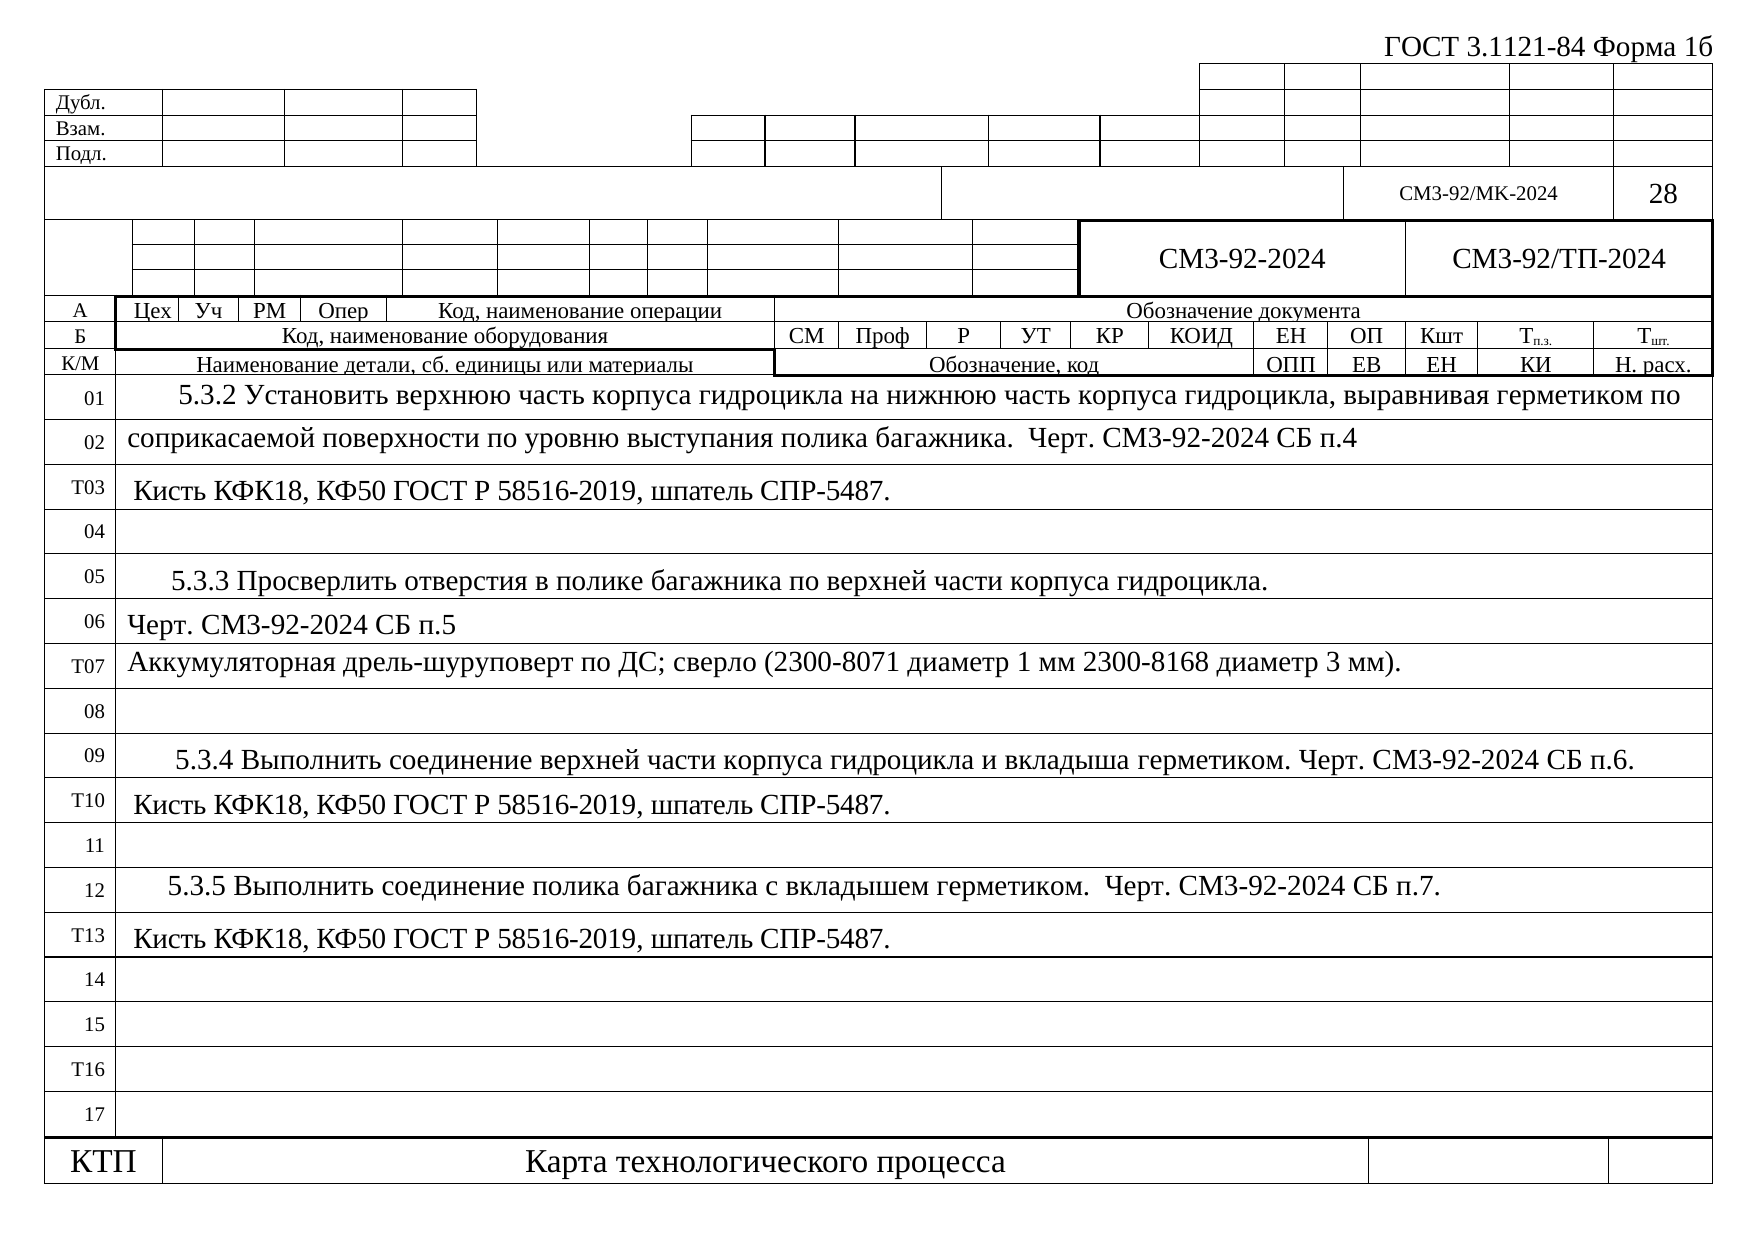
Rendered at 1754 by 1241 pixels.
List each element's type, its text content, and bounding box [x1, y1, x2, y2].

table_cell [133, 220, 194, 244]
table_cell 05 [45, 554, 115, 598]
table_cell [1361, 116, 1509, 140]
table_cell [195, 220, 254, 244]
table_cell 11 [45, 823, 115, 867]
table_cell Т13 [45, 913, 115, 956]
table_cell КТП [45, 1139, 162, 1183]
table_cell Аккумуляторная дрель-шуруповерт по ДС; сверло (2300-8071 диаметр 1 мм 2300-8168 диаметр 3 мм). [116, 644, 1712, 688]
table_cell [766, 116, 854, 140]
table_cell [839, 270, 972, 294]
table_cell [1361, 141, 1509, 166]
table_cell [1101, 141, 1199, 166]
table_cell СМ3-92/МK-2024 [1344, 167, 1613, 219]
table_cell СМ3-92/ТП-2024 [1406, 222, 1711, 294]
table_cell [403, 220, 497, 244]
table_cell КР [1071, 322, 1148, 348]
table_cell ЕН [1254, 322, 1327, 348]
table_cell Карта технологического процесса [163, 1139, 1368, 1183]
table_cell Кисть КФК18, КФ50 ГОСТ Р 58516-2019, шпатель СПР-5487. [116, 778, 1712, 822]
table_cell 01 [45, 375, 115, 419]
table_cell [195, 245, 254, 269]
table_cell [973, 220, 1077, 244]
table_cell 14 [45, 958, 115, 1001]
table_cell [1285, 141, 1360, 166]
table_cell [116, 689, 1712, 732]
table_cell [989, 141, 1099, 166]
table_cell Кисть КФК18, КФ50 ГОСТ Р 58516-2019, шпатель СПР-5487. [116, 465, 1712, 508]
table_cell [1200, 116, 1284, 140]
table_cell Взам. [45, 116, 162, 140]
table_cell [855, 89, 989, 114]
table_cell [116, 1002, 1712, 1046]
table_cell [648, 245, 707, 269]
table_header [1614, 64, 1712, 89]
table_cell Н. расх. [1594, 349, 1711, 374]
table_cell 5.3.2 Установить верхнюю часть корпуса гидроцикла на нижнюю часть корпуса гидроцикла, выравнивая герметиком по всей [116, 375, 1712, 419]
table_cell СМ [775, 322, 838, 348]
table_cell Р [927, 322, 1000, 348]
table_cell [477, 89, 691, 114]
table_cell [498, 220, 589, 244]
table_cell [1510, 116, 1613, 140]
table_cell [116, 1047, 1712, 1091]
table_cell [403, 116, 476, 140]
table_cell Черт. СМ3-92-2024 СБ п.5 [116, 599, 1712, 643]
table_cell [403, 90, 476, 114]
table_cell 08 [45, 689, 115, 732]
table_cell [1285, 90, 1360, 114]
table_cell [590, 220, 647, 244]
table_cell [839, 220, 972, 244]
table_cell [765, 89, 855, 114]
table_cell [1614, 116, 1712, 140]
table_cell [1100, 89, 1199, 114]
table_cell 5.3.5 Выполнить соединение полика багажника с вкладышем герметиком. Черт. СМ3-92-2024 СБ п.7. [116, 868, 1712, 912]
table_cell Уч [179, 298, 238, 321]
table_header [1510, 64, 1613, 89]
table_cell 15 [45, 1002, 115, 1046]
table_cell [403, 245, 497, 269]
table_cell [163, 116, 284, 140]
table_cell [45, 220, 132, 294]
table_cell [648, 220, 707, 244]
table_cell Наименование детали, сб. единицы или материалы [116, 351, 773, 374]
table_cell [708, 245, 838, 269]
table_cell Опер [301, 298, 386, 321]
table_cell [116, 1092, 1712, 1136]
table_cell [1510, 141, 1613, 166]
table_cell 17 [45, 1092, 115, 1136]
table_cell [1614, 90, 1712, 114]
table_cell [403, 270, 497, 294]
table_cell [1510, 90, 1613, 114]
table_cell 28 [1614, 167, 1712, 219]
table_cell [1609, 1139, 1712, 1183]
table_cell 12 [45, 868, 115, 912]
table_cell СМ3-92-2024 [1081, 222, 1405, 294]
table_cell [285, 90, 402, 114]
table_cell соприкасаемой поверхности по уровню выступания полика багажника. Черт. СМ3-92-2024 СБ п.4 [116, 420, 1712, 464]
table_cell 09 [45, 734, 115, 777]
table_cell Обозначение документа [775, 298, 1711, 321]
table_cell Подл. [45, 141, 162, 166]
table_cell [1101, 116, 1199, 140]
table_cell [163, 90, 284, 114]
table_cell Тп.з. [1478, 322, 1593, 348]
table_cell [255, 270, 402, 294]
table_cell [1285, 116, 1360, 140]
table_cell [133, 245, 194, 269]
table_cell [1614, 141, 1712, 166]
table_header [1200, 64, 1284, 89]
table_cell 04 [45, 510, 115, 553]
table_cell [989, 89, 1100, 114]
table_cell [708, 220, 838, 244]
table_header [44, 63, 1199, 89]
table_cell Т07 [45, 644, 115, 688]
table_cell [498, 270, 589, 294]
table_cell Код, наименование оборудования [117, 322, 774, 348]
table_cell [989, 116, 1099, 140]
table_cell КОИД [1149, 322, 1253, 348]
table_cell [1200, 90, 1284, 114]
table_cell КИ [1478, 349, 1593, 374]
table_cell [839, 245, 972, 269]
table_cell [590, 245, 647, 269]
table_cell [766, 141, 854, 166]
table_cell 5.3.4 Выполнить соединение верхней части корпуса гидроцикла и вкладыша герметиком. Черт. СМ3-92-2024 СБ п.6. [116, 734, 1712, 777]
table_cell [477, 115, 691, 166]
table_cell [116, 823, 1712, 867]
table_cell [403, 141, 476, 166]
table_header [1361, 64, 1509, 89]
table_cell РМ [239, 298, 300, 321]
table_cell Кшт [1406, 322, 1477, 348]
table_cell Обозначение, код [776, 349, 1253, 374]
table_cell Тшт. [1594, 322, 1711, 348]
table_cell Т10 [45, 778, 115, 822]
table_cell [1200, 141, 1284, 166]
table_cell Б [45, 322, 114, 348]
table_cell Цех [117, 298, 178, 321]
table_cell [163, 141, 284, 166]
table_cell [1369, 1139, 1608, 1183]
table_cell К/М [45, 349, 115, 374]
table_cell 06 [45, 599, 115, 643]
table_cell УТ [1001, 322, 1070, 348]
table_cell [255, 245, 402, 269]
table_cell [973, 270, 1077, 294]
table_cell [648, 270, 707, 294]
table_cell [285, 141, 402, 166]
table_cell [45, 167, 941, 219]
table_cell ОП [1328, 322, 1405, 348]
table_cell [856, 141, 988, 166]
table_cell 5.3.3 Просверлить отверстия в полике багажника по верхней части корпуса гидроцикла. [116, 554, 1712, 598]
table_cell Код, наименование операции [387, 298, 774, 321]
table_cell [133, 270, 194, 294]
table_cell 02 [45, 420, 115, 464]
table_cell ЕН [1406, 349, 1477, 374]
table_cell [692, 141, 764, 166]
table_cell [116, 510, 1712, 553]
table_cell [498, 245, 589, 269]
table_cell [973, 245, 1077, 269]
table_cell [708, 270, 838, 294]
table_cell [195, 270, 254, 294]
table_cell [116, 958, 1712, 1001]
table_cell ОПП [1254, 349, 1327, 374]
table_cell [856, 116, 988, 140]
table_cell Т03 [45, 465, 115, 508]
table_cell [285, 116, 402, 140]
table_cell [691, 89, 765, 114]
table_cell [1361, 90, 1509, 114]
table_header [1285, 64, 1360, 89]
table_cell А [45, 296, 114, 321]
table_cell [942, 167, 1343, 219]
table_cell [590, 270, 647, 294]
table_cell Кисть КФК18, КФ50 ГОСТ Р 58516-2019, шпатель СПР-5487. [116, 913, 1712, 956]
text ГОСТ 3.1121-84 Форма 1б [74, 29, 1713, 63]
table_cell Дубл. [45, 90, 162, 114]
table_cell [692, 116, 764, 140]
table_cell Т16 [45, 1047, 115, 1091]
table_cell Проф [839, 322, 926, 348]
table_cell [255, 220, 402, 244]
table_cell ЕВ [1328, 349, 1405, 374]
